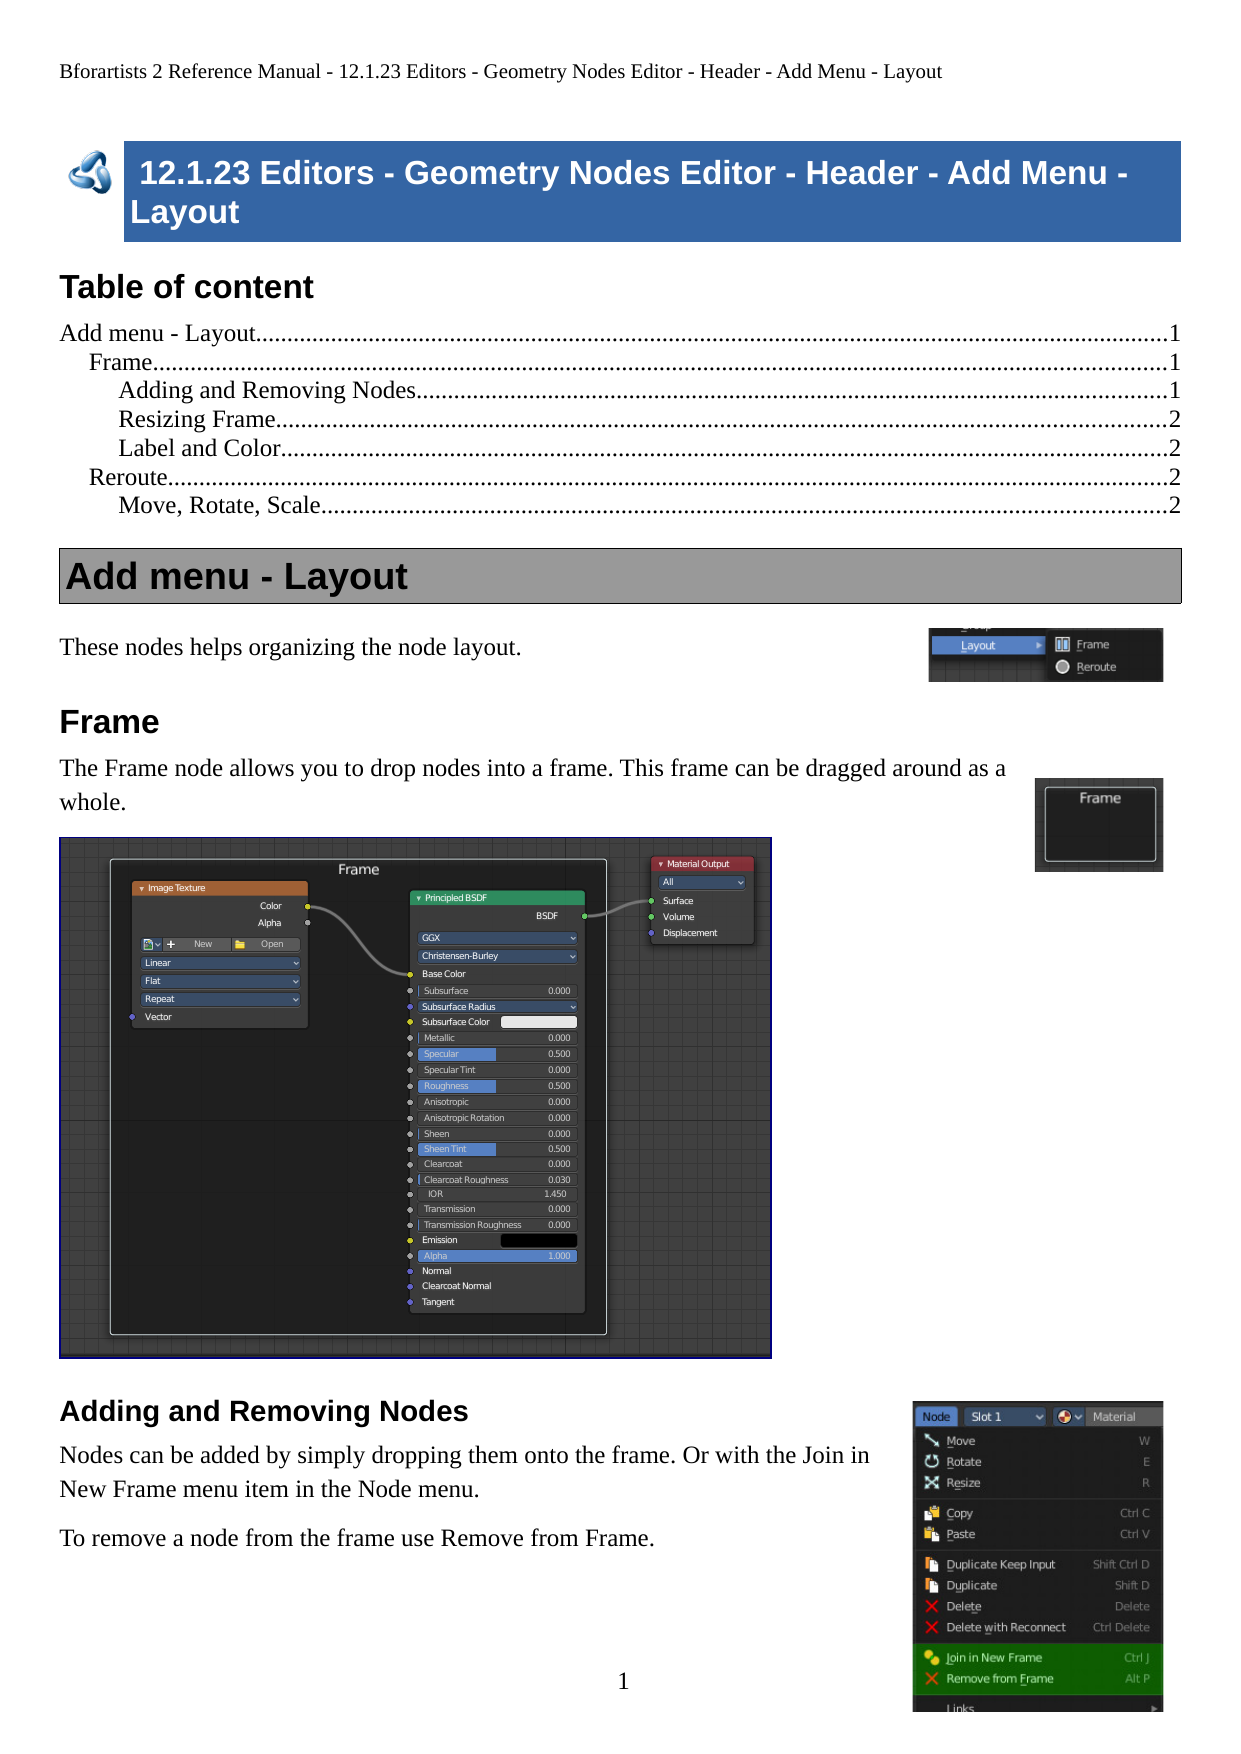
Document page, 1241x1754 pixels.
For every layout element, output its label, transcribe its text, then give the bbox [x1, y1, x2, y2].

picture [65, 147, 114, 197]
picture [928, 628, 1164, 682]
table_header [59, 141, 124, 242]
text Resizing Frame 2 [118, 404, 1181, 433]
text These nodes helps organizing the node layout. [59, 632, 928, 661]
picture [1034, 778, 1164, 872]
text Move, Rotate, Scale 2 [118, 490, 1181, 519]
subtitle Frame [59, 702, 1181, 741]
text Reroute 2 [88, 462, 1181, 490]
text Adding and Removing Nodes 1 [118, 375, 1181, 404]
picture [61, 838, 770, 1357]
text Nodes can be added by simply dropping them onto the frame. Or with the Join in New Frame menu item in the Node menu. [59, 1440, 912, 1503]
subtitle Table of content [59, 267, 1181, 305]
text Frame 1 [88, 347, 1181, 375]
text To remove a node from the frame use Remove from Frame. [59, 1523, 912, 1552]
subtitle Adding and Removing Nodes [59, 1393, 1181, 1427]
text Add menu - Layout 1 [59, 318, 1181, 347]
text The Frame node allows you to drop nodes into a frame. This frame can be dragged around as a whole. [59, 753, 1181, 816]
text Label and Color 2 [118, 433, 1181, 462]
picture [912, 1401, 1164, 1712]
table_header 12.1.23 Editors - Geometry Nodes Editor - Header - Add Menu - Layout [124, 141, 1181, 242]
table_header Add menu - Layout [60, 549, 1181, 603]
